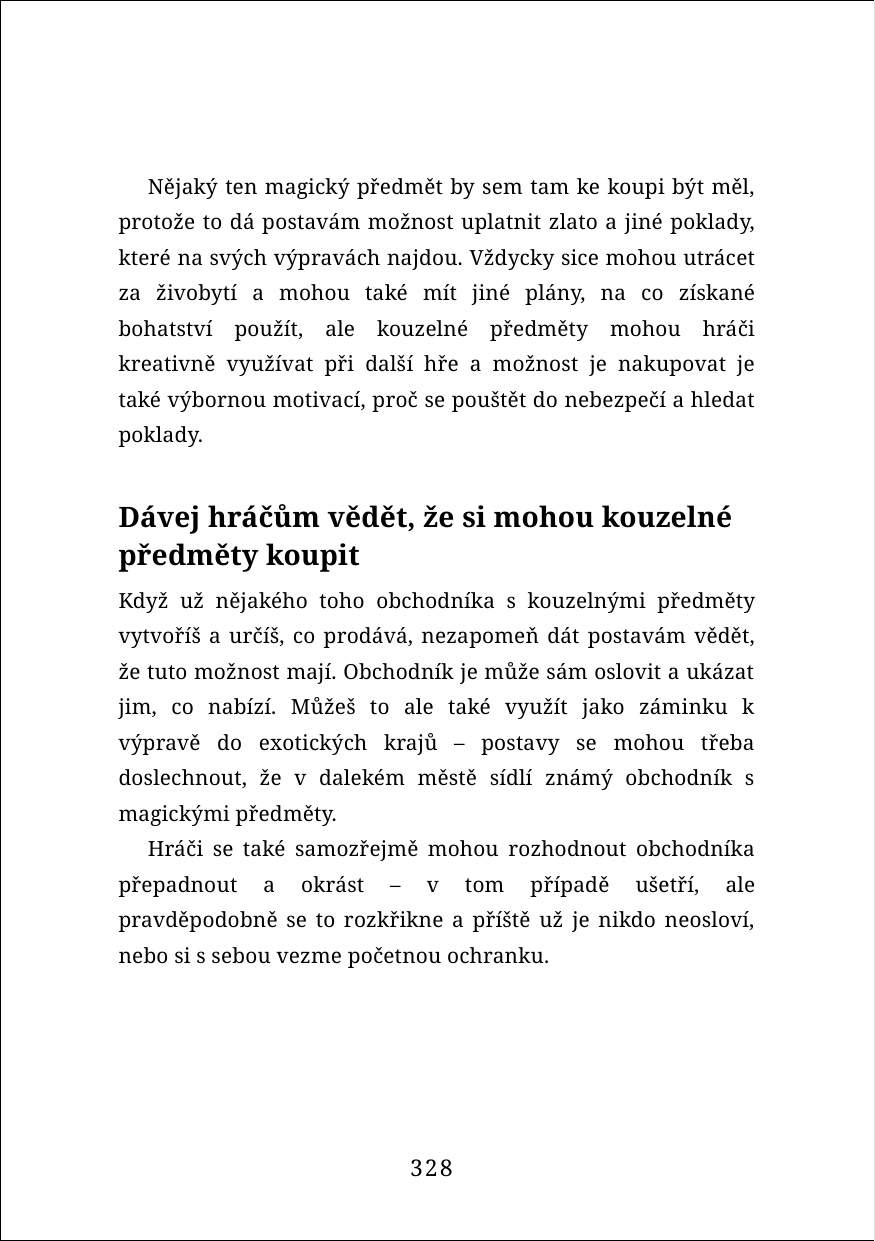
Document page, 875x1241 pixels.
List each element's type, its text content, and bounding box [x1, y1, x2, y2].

text Když už nějakého toho obchodníka s kouzelnými předměty vytvoříš a určíš, co prodává, nezapomeň dát postavám vědět, že tuto možnost mají. Obchodník je může sám oslovit a ukázat jim, co nabízí. Můžeš to ale také využít jako záminku k výpravě do exotických krajů – postavy se mohou třeba doslechnout, že v dalekém městě sídlí známý obchodník s magickými předměty. Hráči se také samozřejmě mohou rozhodnout obchodníka přepadnout a okrást – v tom případě ušetří, ale pravděpodobně se to rozkřikne a příště už je nikdo neosloví, nebo si s sebou vezme početnou ochranku. [118, 586, 756, 969]
subtitle Dávej hráčům vědět, že si mohou kouzelné předměty koupit [118, 497, 756, 574]
text Nějaký ten magický předmět by sem tam ke koupi být měl, protože to dá postavám možnost uplatnit zlato a jiné poklady, které na svých výpravách najdou. Vždycky sice mohou utrácet za živobytí a mohou také mít jiné plány, na co získané bohatství použít, ale kouzelné předměty mohou hráči kreativně využívat při další hře a možnost je nakupovat je také výbornou motivací, proč se pouštět do nebezpečí a hledat poklady. [118, 172, 756, 449]
